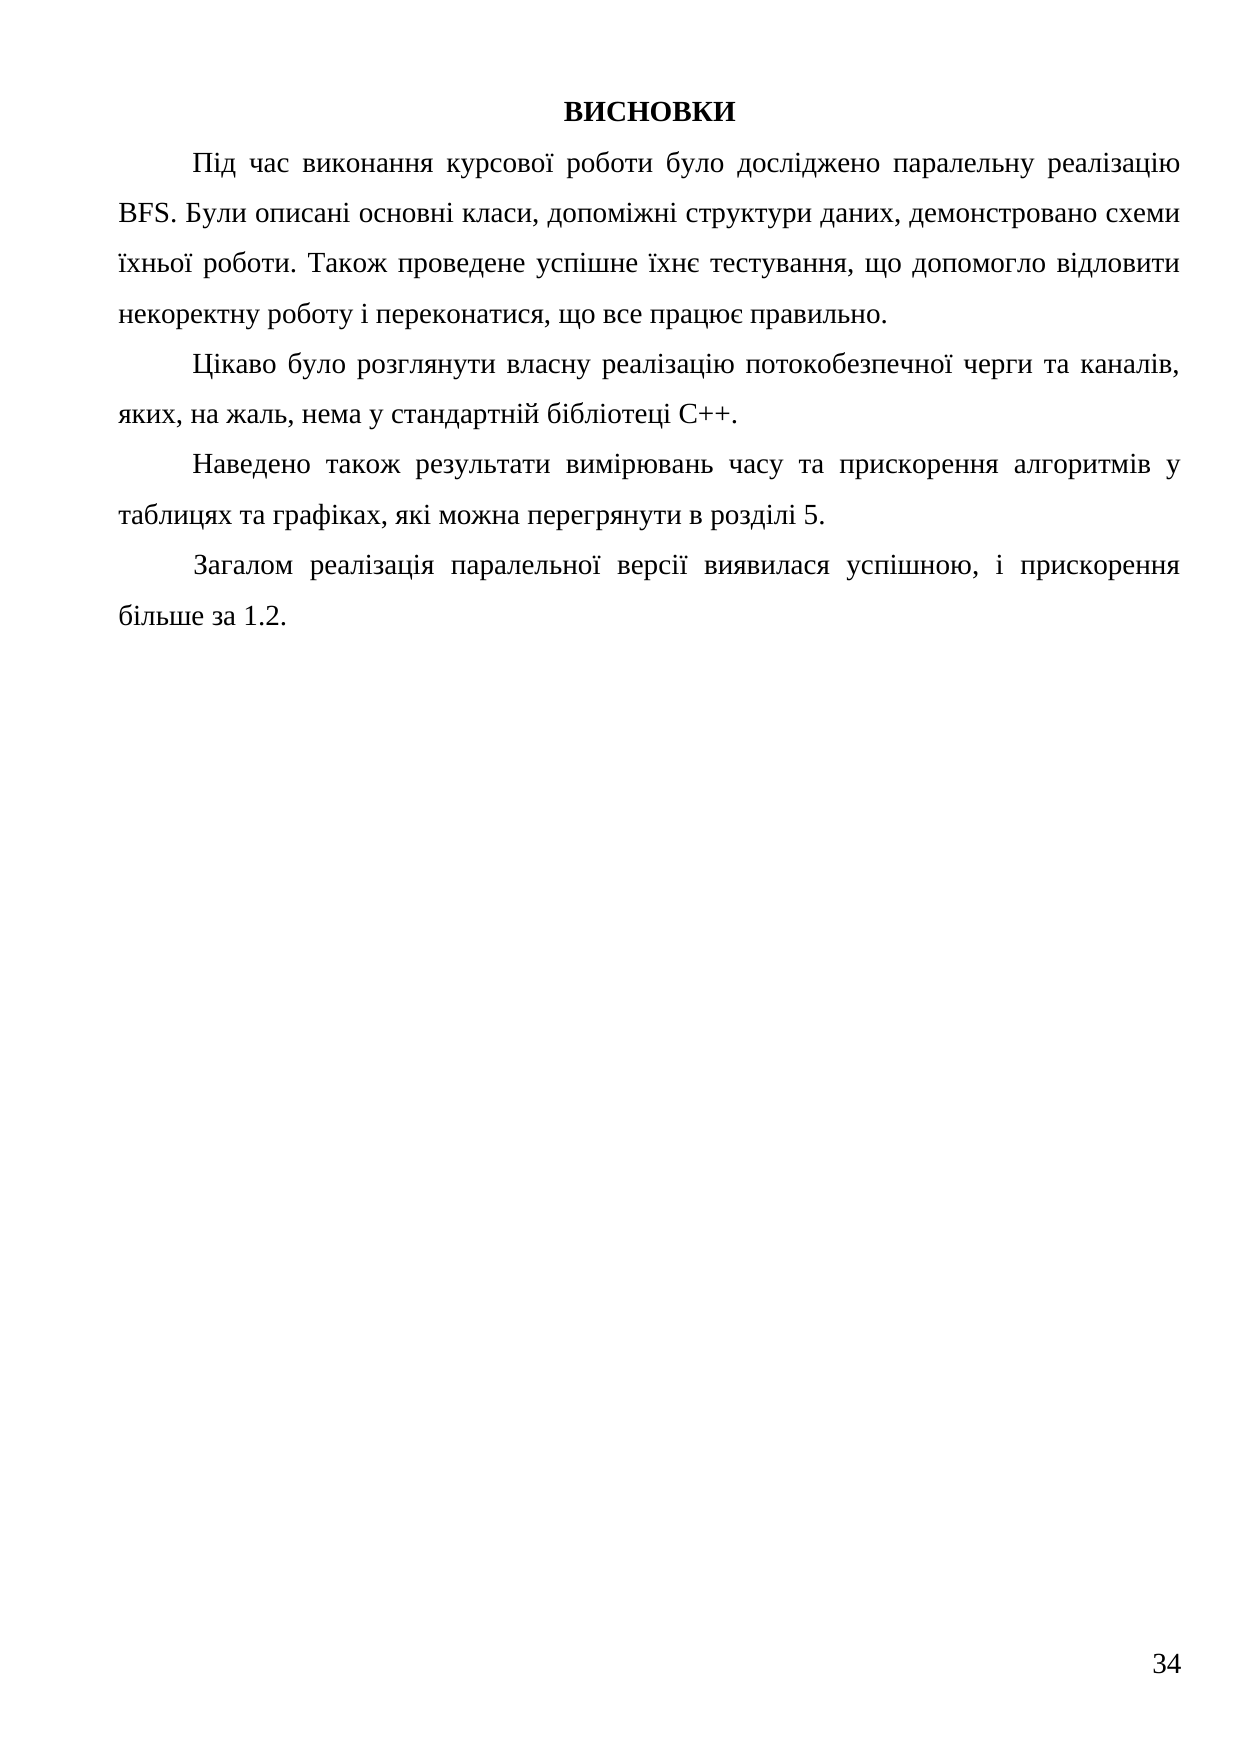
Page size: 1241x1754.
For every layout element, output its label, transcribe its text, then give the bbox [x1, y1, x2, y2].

subtitle Висновки [118, 94, 1181, 128]
text Загалом реалізація паралельної версії виявилася успішною, і прискорення більше за 1.2. [118, 547, 1181, 631]
text Цікаво було розглянути власну реалізацію потокобезпечної черги та каналів, яких, на жаль, нема у стандартній бібліотеці C++. [118, 346, 1181, 430]
text Наведено також результати вимірювань часу та прискорення алгоритмів у таблицях та графіках, які можна перегрянути в розділі 5. [118, 447, 1181, 531]
text Під час виконання курсової роботи було досліджено паралельну реалізацію BFS. Були описані основні класи, допоміжні структури даних, демонстровано схеми їхньої роботи. Також проведене успішне їхнє тестування, що допомогло відловити некоректну роботу і переконатися, що все працює правильно. [118, 145, 1181, 329]
